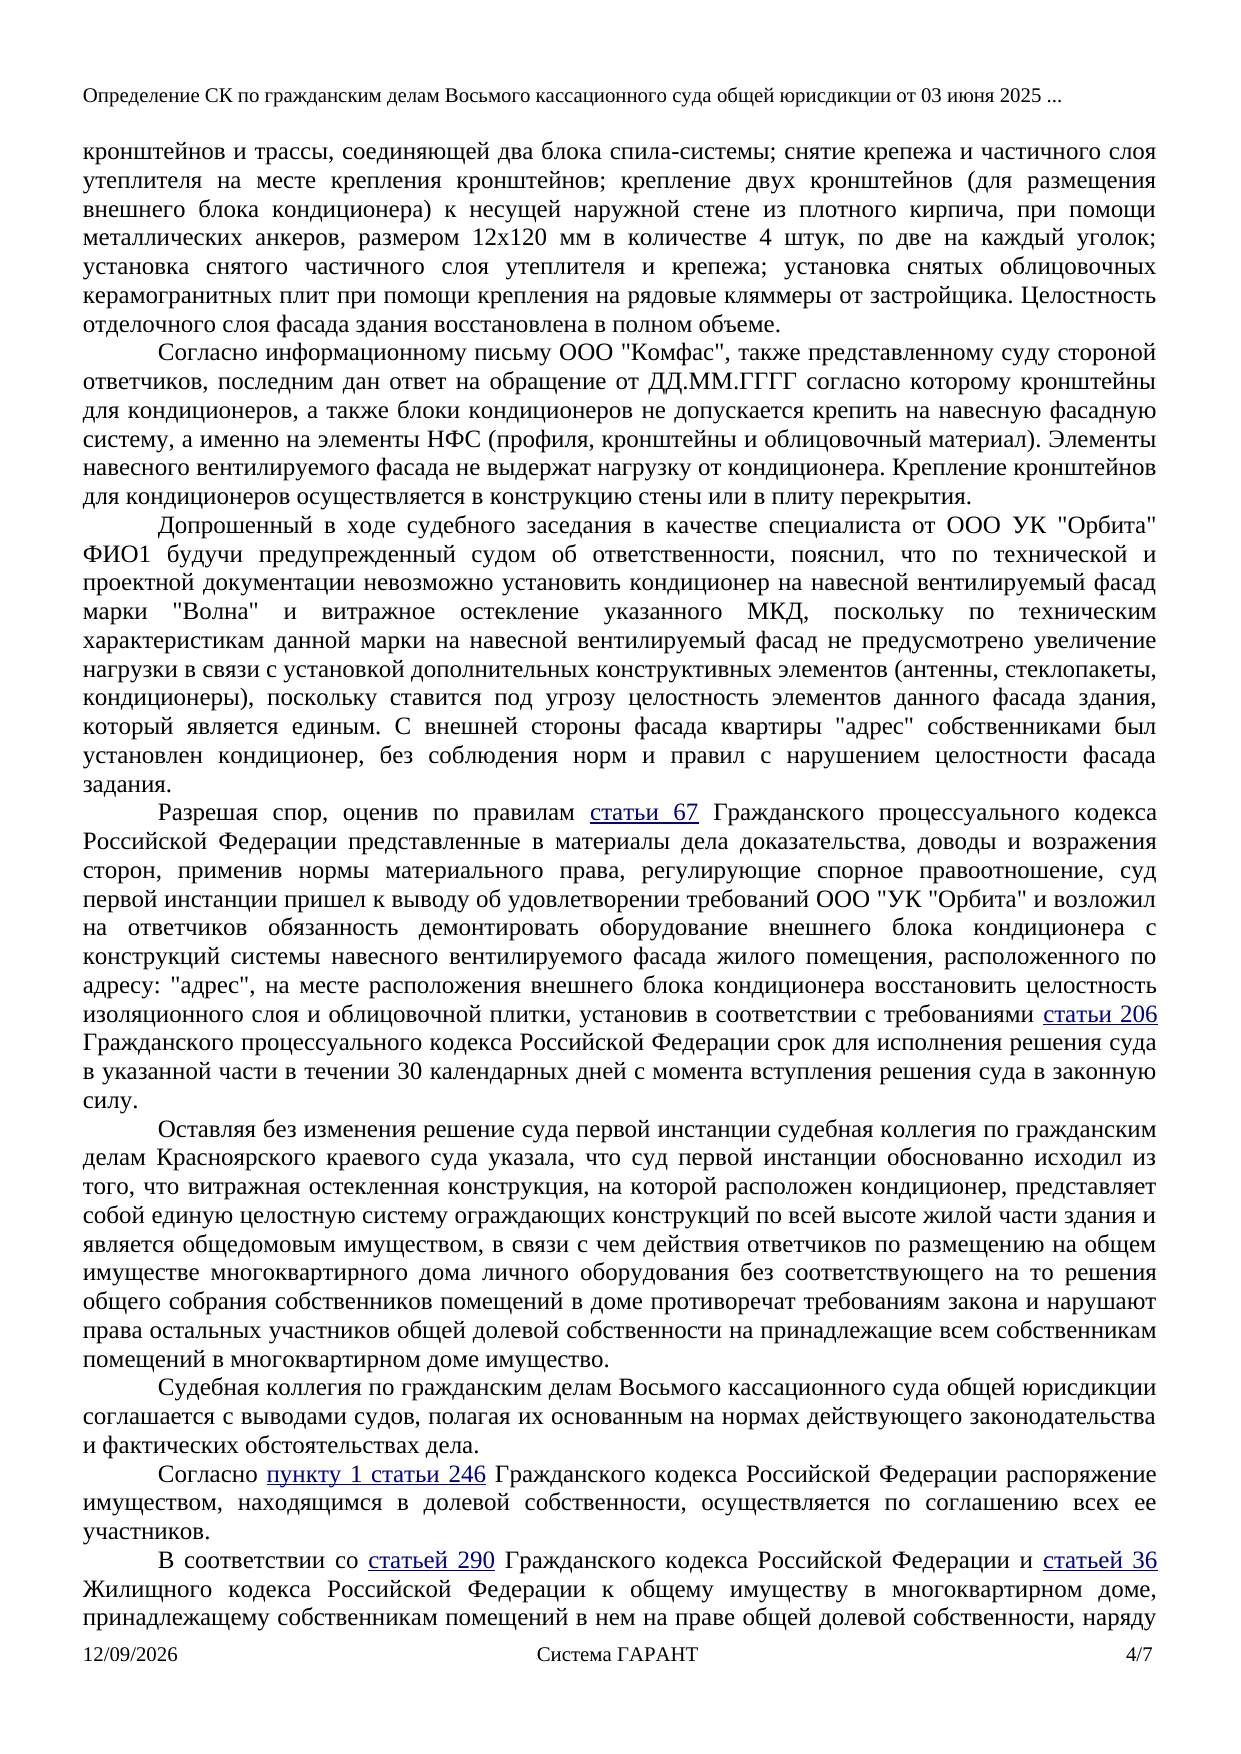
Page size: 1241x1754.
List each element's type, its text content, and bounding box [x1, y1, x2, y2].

text Оставляя без изменения решение суда первой инстанции судебная коллегия по гражданским делам Красноярского краевого суда указала, что суд первой инстанции обоснованно исходил из того, что витражная остекленная конструкция, на которой расположен кондиционер, представляет собой единую целостную систему ограждающих конструкций по всей высоте жилой части здания и является общедомовым имуществом, в связи с чем действия ответчиков по размещению на общем имуществе многоквартирного дома личного оборудования без соответствующего на то решения общего собрания собственников помещений в доме противоречат требованиям закона и нарушают права остальных участников общей долевой собственности на принадлежащие всем собственникам помещений в многоквартирном доме имущество. [83, 1114, 1157, 1372]
text кронштейнов и трассы, соединяющей два блока спила-системы; снятие крепежа и частичного слоя утеплителя на месте крепления кронштейнов; крепление двух кронштейнов (для размещения внешнего блока кондиционера) к несущей наружной стене из плотного кирпича, при помощи металлических анкеров, размером 12x120 мм в количестве 4 штук, по две на каждый уголок; установка снятого частичного слоя утеплителя и крепежа; установка снятых облицовочных керамогранитных плит при помощи крепления на рядовые кляммеры от застройщика. Целостность отделочного слоя фасада здания восстановлена в полном объеме. [83, 136, 1157, 337]
text В соответствии со статьей 290 Гражданского кодекса Российской Федерации и статьей 36 Жилищного кодекса Российской Федерации к общему имуществу в многоквартирном доме, принадлежащему собственникам помещений в нем на праве общей долевой собственности, наряду [83, 1545, 1157, 1631]
text Судебная коллегия по гражданским делам Восьмого кассационного суда общей юрисдикции соглашается с выводами судов, полагая их основанным на нормах действующего законодательства и фактических обстоятельствах дела. [83, 1372, 1157, 1459]
text Согласно пункту 1 статьи 246 Гражданского кодекса Российской Федерации распоряжение имуществом, находящимся в долевой собственности, осуществляется по соглашению всех ее участников. [83, 1459, 1157, 1545]
text Допрошенный в ходе судебного заседания в качестве специалиста от ООО УК "Орбита" ФИО1 будучи предупрежденный судом об ответственности, пояснил, что по технической и проектной документации невозможно установить кондиционер на навесной вентилируемый фасад марки "Волна" и витражное остекление указанного МКД, поскольку по техническим характеристикам данной марки на навесной вентилируемый фасад не предусмотрено увеличение нагрузки в связи с установкой дополнительных конструктивных элементов (антенны, стеклопакеты, кондиционеры), поскольку ставится под угрозу целостность элементов данного фасада здания, который является единым. С внешней стороны фасада квартиры "адрес" собственниками был установлен кондиционер, без соблюдения норм и правил с нарушением целостности фасада задания. [83, 510, 1157, 797]
text Согласно информационному письму ООО "Комфас", также представленному суду стороной ответчиков, последним дан ответ на обращение от ДД.ММ.ГГГГ согласно которому кронштейны для кондиционеров, а также блоки кондиционеров не допускается крепить на навесную фасадную систему, а именно на элементы НФС (профиля, кронштейны и облицовочный материал). Элементы навесного вентилируемого фасада не выдержат нагрузку от кондиционера. Крепление кронштейнов для кондиционеров осуществляется в конструкцию стены или в плиту перекрытия. [83, 337, 1157, 510]
text Разрешая спор, оценив по правилам статьи 67 Гражданского процессуального кодекса Российской Федерации представленные в материалы дела доказательства, доводы и возражения сторон, применив нормы материального права, регулирующие спорное правоотношение, суд первой инстанции пришел к выводу об удовлетворении требований ООО "УК "Орбита" и возложил на ответчиков обязанность демонтировать оборудование внешнего блока кондиционера с конструкций системы навесного вентилируемого фасада жилого помещения, расположенного по адресу: "адрес", на месте расположения внешнего блока кондиционера восстановить целостность изоляционного слоя и облицовочной плитки, установив в соответствии с требованиями статьи 206 Гражданского процессуального кодекса Российской Федерации срок для исполнения решения суда в указанной части в течении 30 календарных дней с момента вступления решения суда в законную силу. [83, 797, 1157, 1114]
